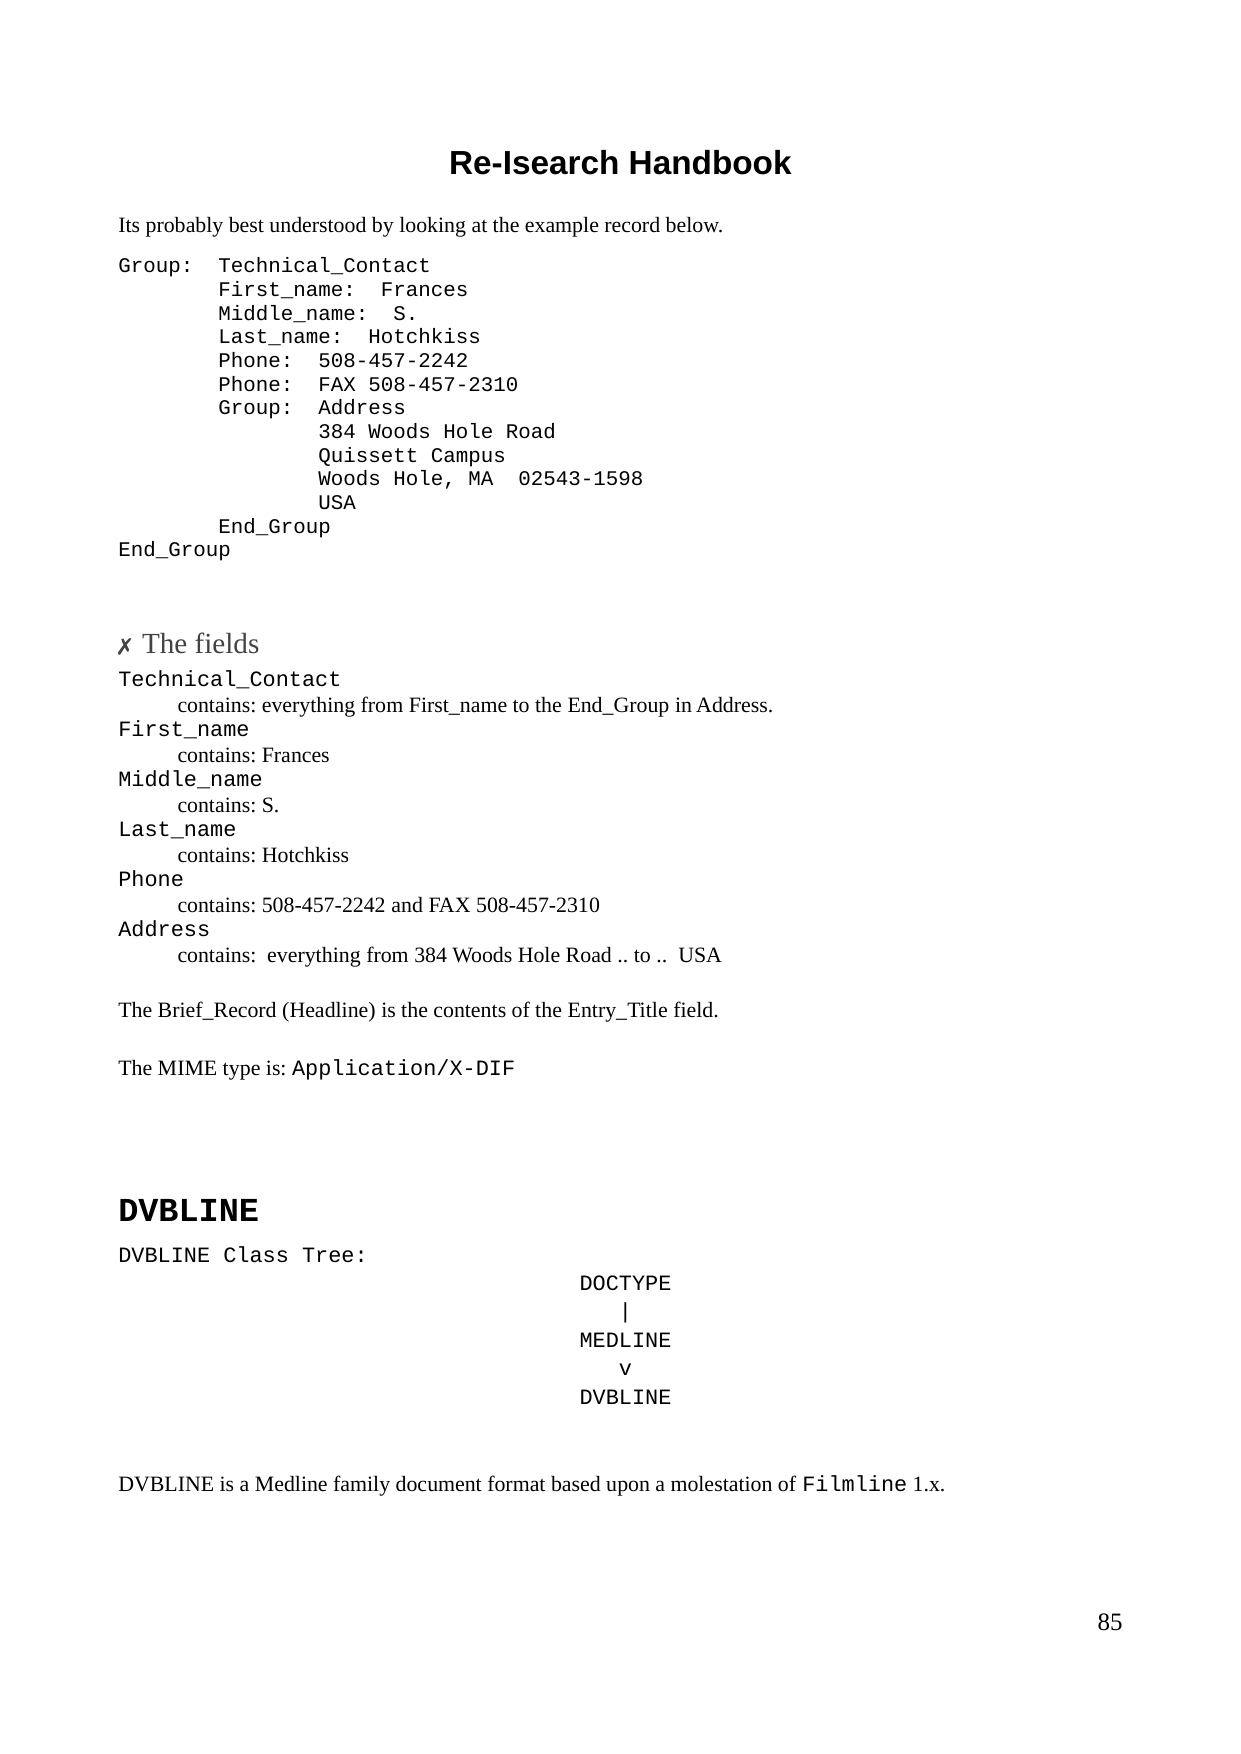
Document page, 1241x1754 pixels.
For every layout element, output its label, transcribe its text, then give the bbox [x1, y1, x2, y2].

text Quissett Campus [118, 445, 1122, 468]
text MEDLINE [487, 1329, 1122, 1354]
text End_Group [118, 539, 1122, 563]
text Group: Address [118, 397, 1122, 421]
subtitle Phone [118, 868, 1122, 892]
list contains: everything from 384 Woods Hole Road .. to .. USA [177, 942, 1122, 968]
text | [487, 1301, 1122, 1325]
text v [487, 1357, 1122, 1382]
subtitle Middle_name [118, 768, 1122, 792]
text Last_name: Hotchkiss [118, 326, 1122, 350]
text DVBLINE is a Medline family document format based upon a molestation of Filmline 1.x. [118, 1471, 1122, 1498]
subtitle First_name [118, 718, 1122, 742]
text Phone: 508-457-2242 [118, 350, 1122, 374]
list contains: S. [177, 792, 1122, 818]
text The MIME type is: Application/X-DIF [118, 1055, 1122, 1082]
text The Brief_Record (Headline) is the contents of the Entry_Title field. [118, 997, 1122, 1022]
text Phone: FAX 508-457-2310 [118, 374, 1122, 397]
text Its probably best understood by looking at the example record below. [118, 212, 1122, 237]
subtitle Address [118, 918, 1122, 942]
subtitle Last_name [118, 818, 1122, 842]
text 384 Woods Hole Road [118, 421, 1122, 445]
text DVBLINE Class Tree: [118, 1244, 1122, 1268]
subtitle DVBLINE [118, 1193, 1122, 1231]
text First_name: Frances [118, 279, 1122, 303]
subtitle Technical_Contact [118, 668, 1122, 692]
text Woods Hole, MA 02543-1598 [118, 468, 1122, 492]
text DOCTYPE [487, 1272, 1122, 1297]
text End_Group [118, 516, 1122, 539]
text Group: Technical_Contact [118, 256, 1122, 279]
subtitle The fields [118, 626, 1122, 659]
text DVBLINE [487, 1386, 1122, 1411]
list contains: 508-457-2242 and FAX 508-457-2310 [177, 892, 1122, 918]
list contains: everything from First_name to the End_Group in Address. [177, 692, 1122, 718]
text USA [118, 492, 1122, 516]
list contains: Frances [177, 742, 1122, 768]
text Middle_name: S. [118, 303, 1122, 326]
list contains: Hotchkiss [177, 842, 1122, 868]
